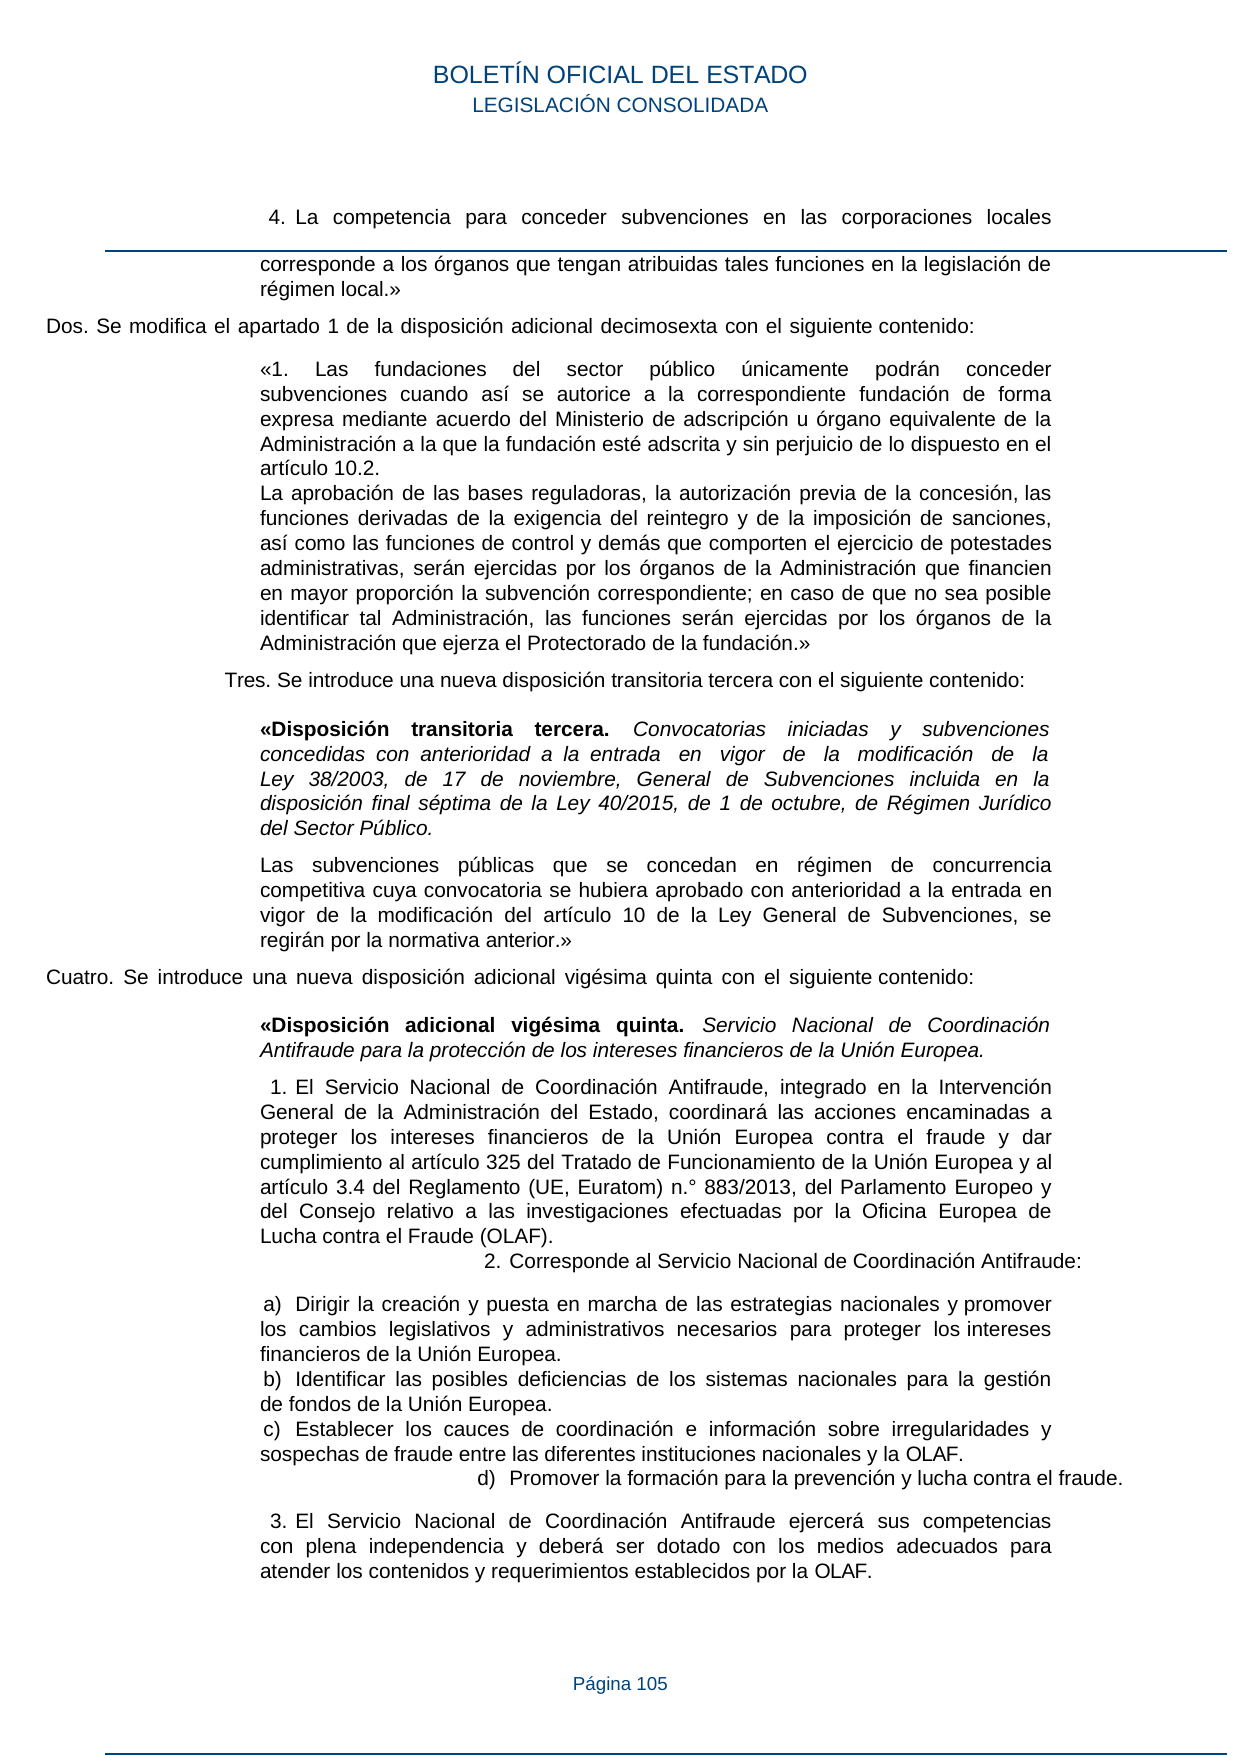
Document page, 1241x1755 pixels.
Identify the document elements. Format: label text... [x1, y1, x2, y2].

text Dos. Se modifica el apartado 1 de la disposición adicional decimosexta con el siguiente contenido: [46, 314, 1072, 338]
list Promover la formación para la prevención y lucha contra el fraude. [477, 1466, 1195, 1490]
text Las subvenciones públicas que se concedan en régimen de concurrencia competitiva cuya convocatoria se hubiera aprobado con anterioridad a la entrada en vigor de la modificación del artículo 10 de la Ley General de Subvenciones, se regirán por la normativa anterior.» [260, 853, 1052, 951]
list Corresponde al Servicio Nacional de Coordinación Antifraude: [484, 1249, 1195, 1273]
list El Servicio Nacional de Coordinación Antifraude ejercerá sus competencias con plena independencia y deberá ser dotado con los medios adecuados para atender los contenidos y requerimientos establecidos por la OLAF. [234, 1509, 1052, 1583]
text Tres. Se introduce una nueva disposición transitoria tercera con el siguiente contenido: [224, 668, 1195, 692]
list El Servicio Nacional de Coordinación Antifraude, integrado en la Intervención General de la Administración del Estado, coordinará las acciones encaminadas a proteger los intereses financieros de la Unión Europea contra el fraude y dar cumplimiento al artículo 325 del Tratado de Funcionamiento de la Unión Europea y al artículo 3.4 del Reglamento (UE, Euratom) n.° 883/2013, del Parlamento Europeo y del Consejo relativo a las investigaciones efectuadas por la Oficina Europea de Lucha contra el Fraude (OLAF). [234, 1075, 1052, 1248]
list La competencia para conceder subvenciones en las corporaciones locales [233, 205, 1052, 250]
text «Disposición transitoria tercera. Convocatorias iniciadas y subvenciones concedidas con anterioridad a la entrada en vigor de la modificación de la Ley 38/2003, de 17 de noviembre, General de Subvenciones incluida en la disposición final séptima de la Ley 40/2015, de 1 de octubre, de Régimen Jurídico del Sector Público. [260, 717, 1052, 840]
text «1. Las fundaciones del sector público únicamente podrán conceder subvenciones cuando así se autorice a la correspondiente fundación de forma expresa mediante acuerdo del Ministerio de adscripción u órgano equivalente de la Administración a la que la fundación esté adscrita y sin perjuicio de lo dispuesto en el artículo 10.2. [260, 357, 1052, 480]
list Establecer los cauces de coordinación e información sobre irregularidades y sospechas de fraude entre las diferentes instituciones nacionales y la OLAF. [228, 1416, 1052, 1465]
text «Disposición adicional vigésima quinta. Servicio Nacional de Coordinación Antifraude para la protección de los intereses financieros de la Unión Europea. [260, 1013, 1052, 1062]
list Dirigir la creación y puesta en marcha de las estrategias nacionales y promover los cambios legislativos y administrativos necesarios para proteger los intereses financieros de la Unión Europea. [228, 1292, 1052, 1366]
list corresponde a los órganos que tengan atribuidas tales funciones en la legislación de régimen local.» [233, 252, 1052, 301]
text La aprobación de las bases reguladoras, la autorización previa de la concesión, las funciones derivadas de la exigencia del reintegro y de la imposición de sanciones, así como las funciones de control y demás que comporten el ejercicio de potestades administrativas, serán ejercidas por los órganos de la Administración que financien en mayor proporción la subvención correspondiente; en caso de que no sea posible identificar tal Administración, las funciones serán ejercidas por los órganos de la Administración que ejerza el Protectorado de la fundación.» [260, 481, 1052, 654]
list Identificar las posibles deficiencias de los sistemas nacionales para la gestión de fondos de la Unión Europea. [228, 1367, 1052, 1416]
text Cuatro. Se introduce una nueva disposición adicional vigésima quinta con el siguiente contenido: [46, 965, 1065, 989]
